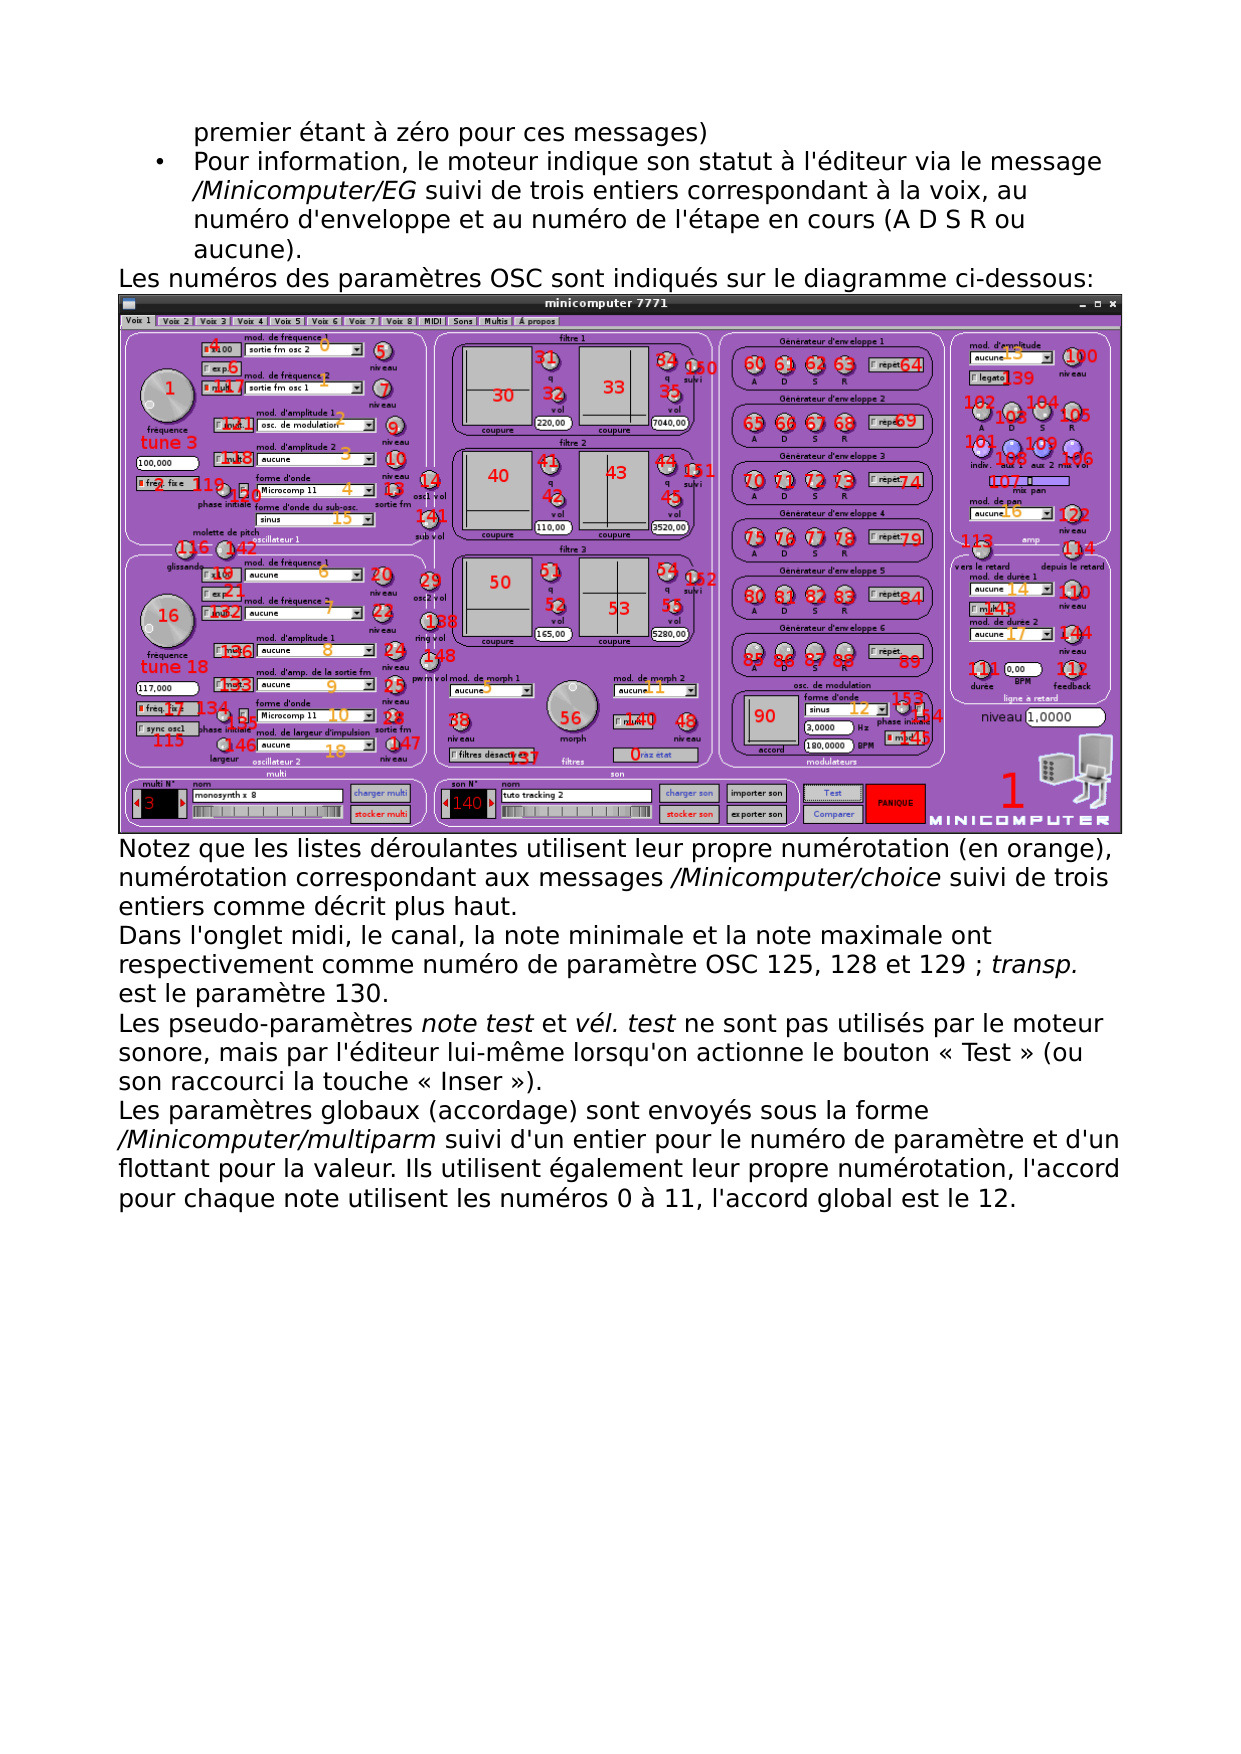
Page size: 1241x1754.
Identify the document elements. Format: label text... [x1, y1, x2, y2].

text Les pseudo-paramètres note test et vél. test ne sont pas utilisés par le moteur sonore, mais par l'éditeur lui-même lorsqu'on actionne le bouton « Test » (ou son raccourci la touche « Inser »). [118, 1009, 1122, 1096]
text Les paramètres globaux (accordage) sont envoyés sous la forme /Minicomputer/multiparm suivi d'un entier pour le numéro de paramètre et d'un flottant pour la valeur. Ils utilisent également leur propre numérotation, l'accord pour chaque note utilisent les numéros 0 à 11, l'accord global est le 12. [118, 1096, 1122, 1213]
text Les numéros des paramètres OSC sont indiqués sur le diagramme ci-dessous: [118, 264, 1122, 293]
list premier étant à zéro pour ces messages) [156, 118, 1122, 147]
picture [118, 293, 1123, 834]
list Pour information, le moteur indique son statut à l'éditeur via le message /Minicomputer/EG suivi de trois entiers correspondant à la voix, au numéro d'enveloppe et au numéro de l'étape en cours (A D S R ou aucune). [156, 147, 1122, 264]
text Notez que les listes déroulantes utilisent leur propre numérotation (en orange), numérotation correspondant aux messages /Minicomputer/choice suivi de trois entiers comme décrit plus haut. [118, 834, 1122, 921]
text Dans l'onglet midi, le canal, la note minimale et la note maximale ont respectivement comme numéro de paramètre OSC 125, 128 et 129 ; transp. est le paramètre 130. [118, 921, 1122, 1009]
